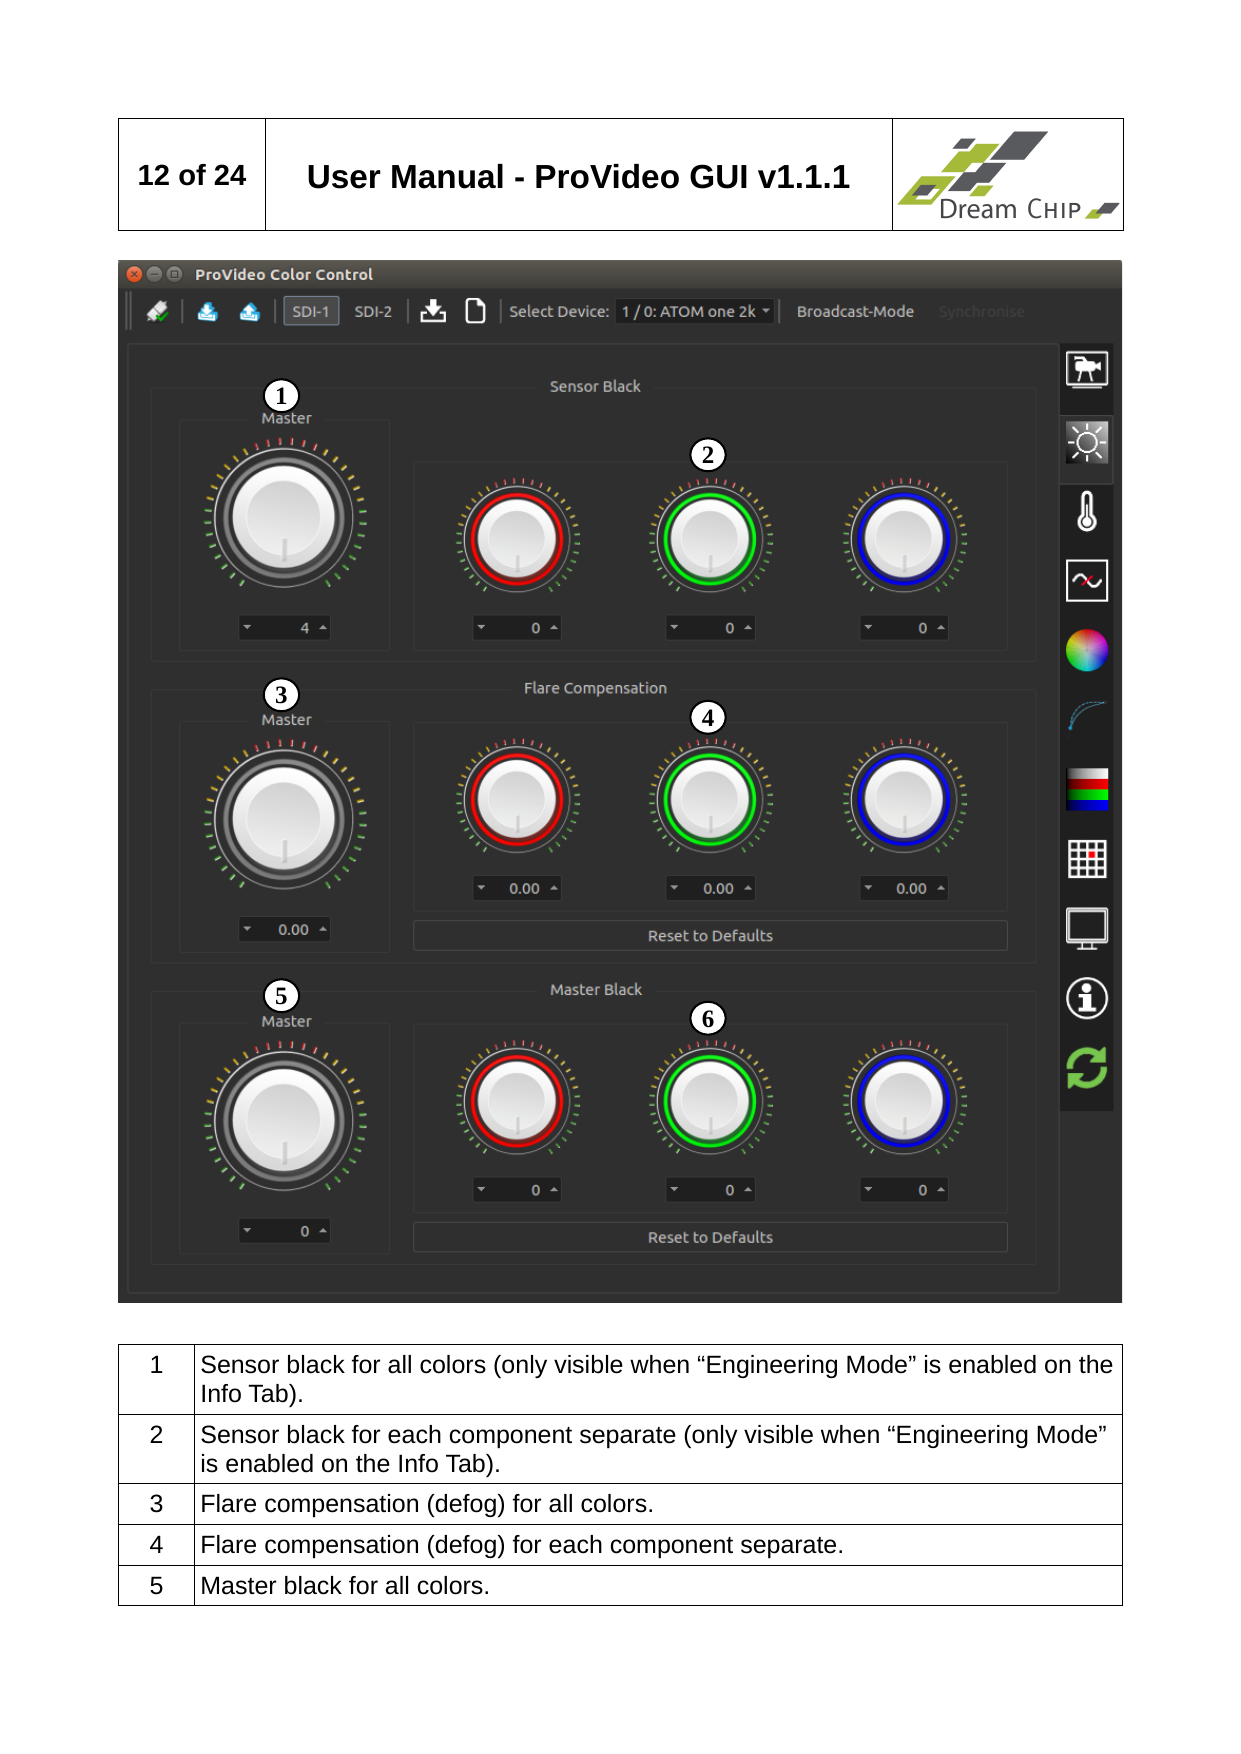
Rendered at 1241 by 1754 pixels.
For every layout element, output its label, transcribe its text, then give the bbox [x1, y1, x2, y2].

table_cell Flare compensation (defog) for all colors. [195, 1484, 1122, 1524]
table_header 1 [119, 1345, 194, 1413]
picture [118, 260, 1123, 1303]
table_cell Flare compensation (defog) for each component separate. [195, 1525, 1122, 1564]
table_cell Master black for all colors. [195, 1566, 1122, 1605]
table_cell 5 [119, 1566, 194, 1605]
table_cell Sensor black for each component separate (only visible when “Engineering Mode” is enabled on the Info Tab). [195, 1415, 1122, 1483]
table_cell 3 [119, 1484, 194, 1524]
table_cell 4 [119, 1525, 194, 1564]
picture [897, 130, 1120, 220]
table_cell 2 [119, 1415, 194, 1483]
table_header Sensor black for all colors (only visible when “Engineering Mode” is enabled on the Info Tab). [195, 1345, 1122, 1413]
